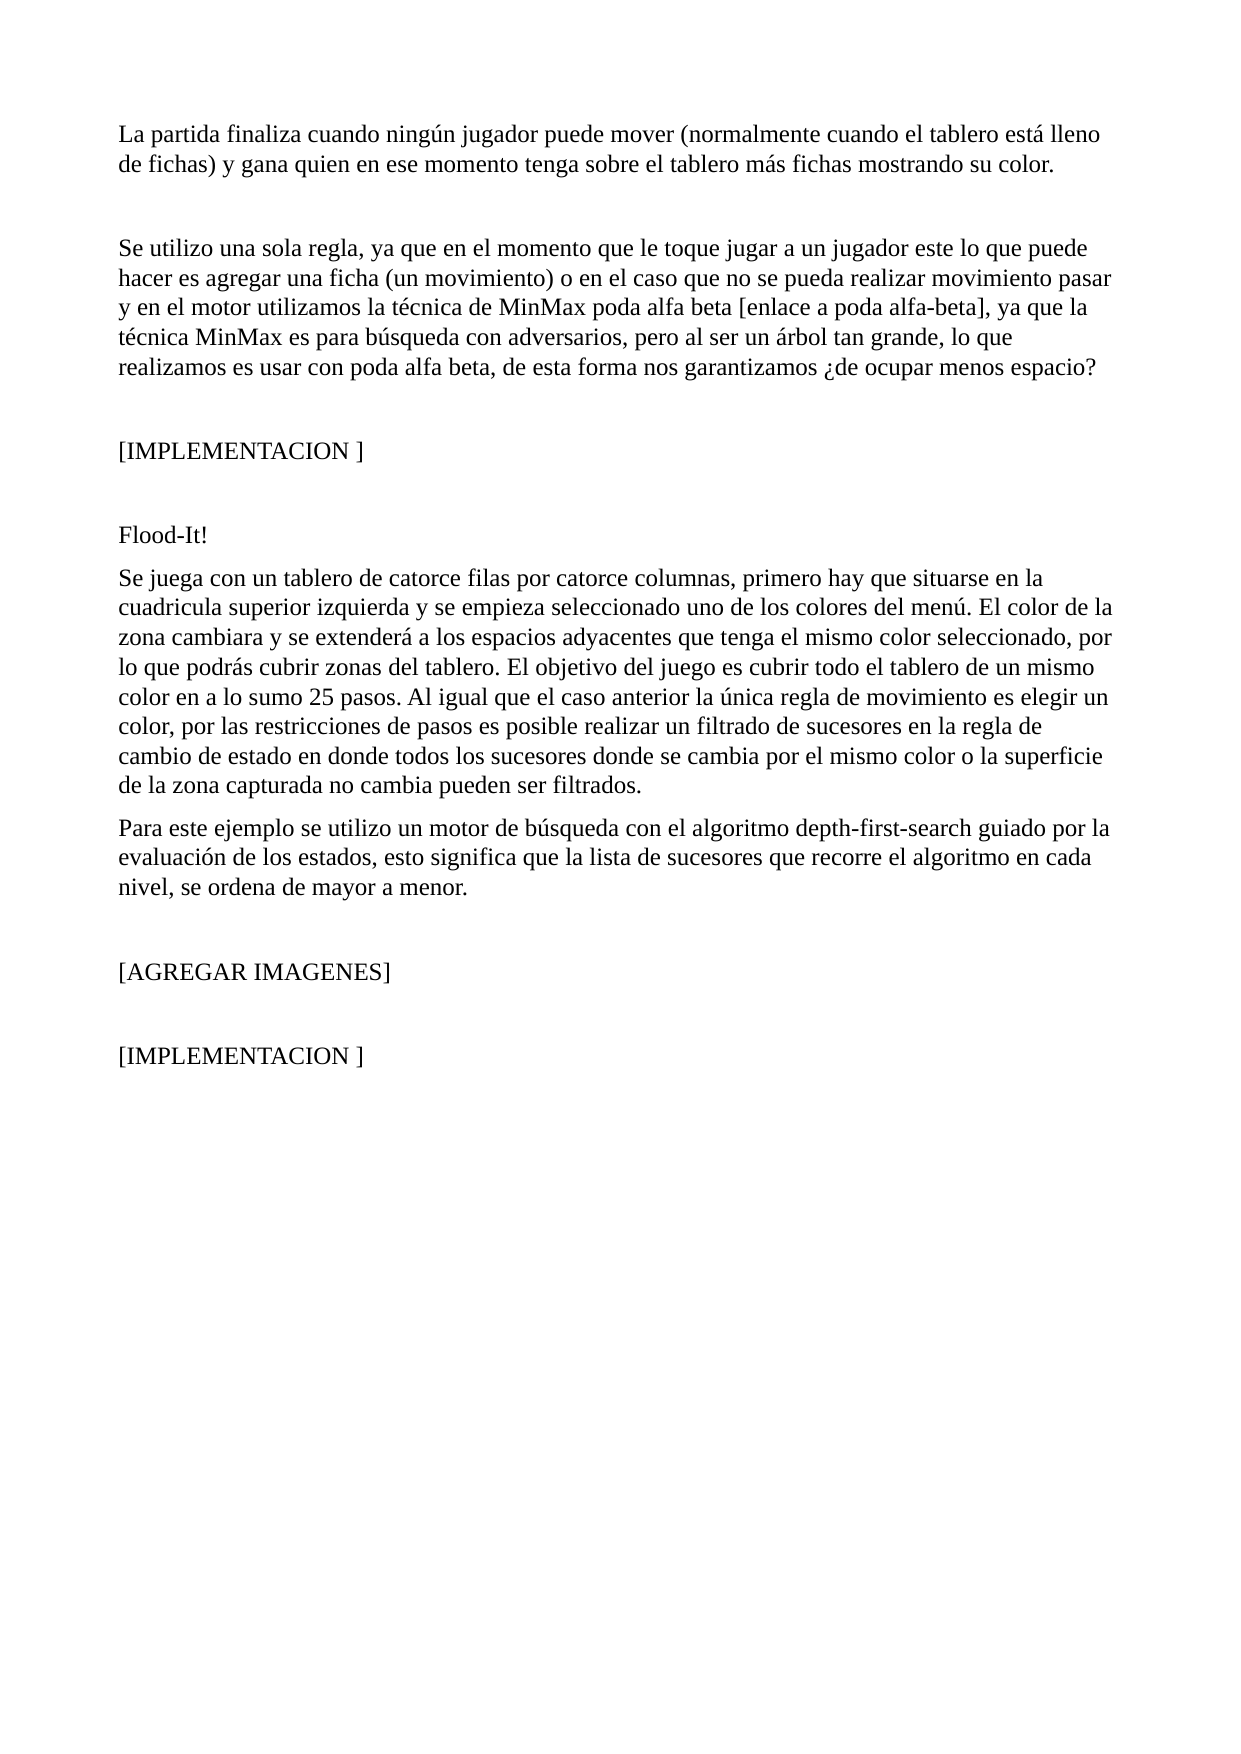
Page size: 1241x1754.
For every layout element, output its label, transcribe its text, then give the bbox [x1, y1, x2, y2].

text Se juega con un tablero de catorce filas por catorce columnas, primero hay que situarse en la cuadricula superior izquierda y se empieza seleccionado uno de los colores del menú. El color de la zona cambiara y se extenderá a los espacios adyacentes que tenga el mismo color seleccionado, por lo que podrás cubrir zonas del tablero. El objetivo del juego es cubrir todo el tablero de un mismo color en a lo sumo 25 pasos. Al igual que el caso anterior la única regla de movimiento es elegir un color, por las restricciones de pasos es posible realizar un filtrado de sucesores en la regla de cambio de estado en donde todos los sucesores donde se cambia por el mismo color o la superficie de la zona capturada no cambia pueden ser filtrados. [118, 562, 1122, 799]
text [AGREGAR IMAGENES] [118, 956, 1122, 985]
text Se utilizo una sola regla, ya que en el momento que le toque jugar a un jugador este lo que puede hacer es agregar una ficha (un movimiento) o en el caso que no se pueda realizar movimiento pasar y en el motor utilizamos la técnica de MinMax poda alfa beta [enlace a poda alfa-beta], ya que la técnica MinMax es para búsqueda con adversarios, pero al ser un árbol tan grande, lo que realizamos es usar con poda alfa beta, de esta forma nos garantizamos ¿de ocupar menos espacio? [118, 232, 1122, 381]
text Flood-It! [118, 520, 1122, 549]
text [IMPLEMENTACION ] [118, 1040, 1122, 1070]
text Para este ejemplo se utilizo un motor de búsqueda con el algoritmo depth-first-search guiado por la evaluación de los estados, esto significa que la lista de sucesores que recorre el algoritmo en cada nivel, se ordena de mayor a menor. [118, 812, 1122, 901]
text [IMPLEMENTACION ] [118, 435, 1122, 465]
text La partida finaliza cuando ningún jugador puede mover (normalmente cuando el tablero está lleno de fichas) y gana quien en ese momento tenga sobre el tablero más fichas mostrando su color. [118, 118, 1122, 177]
